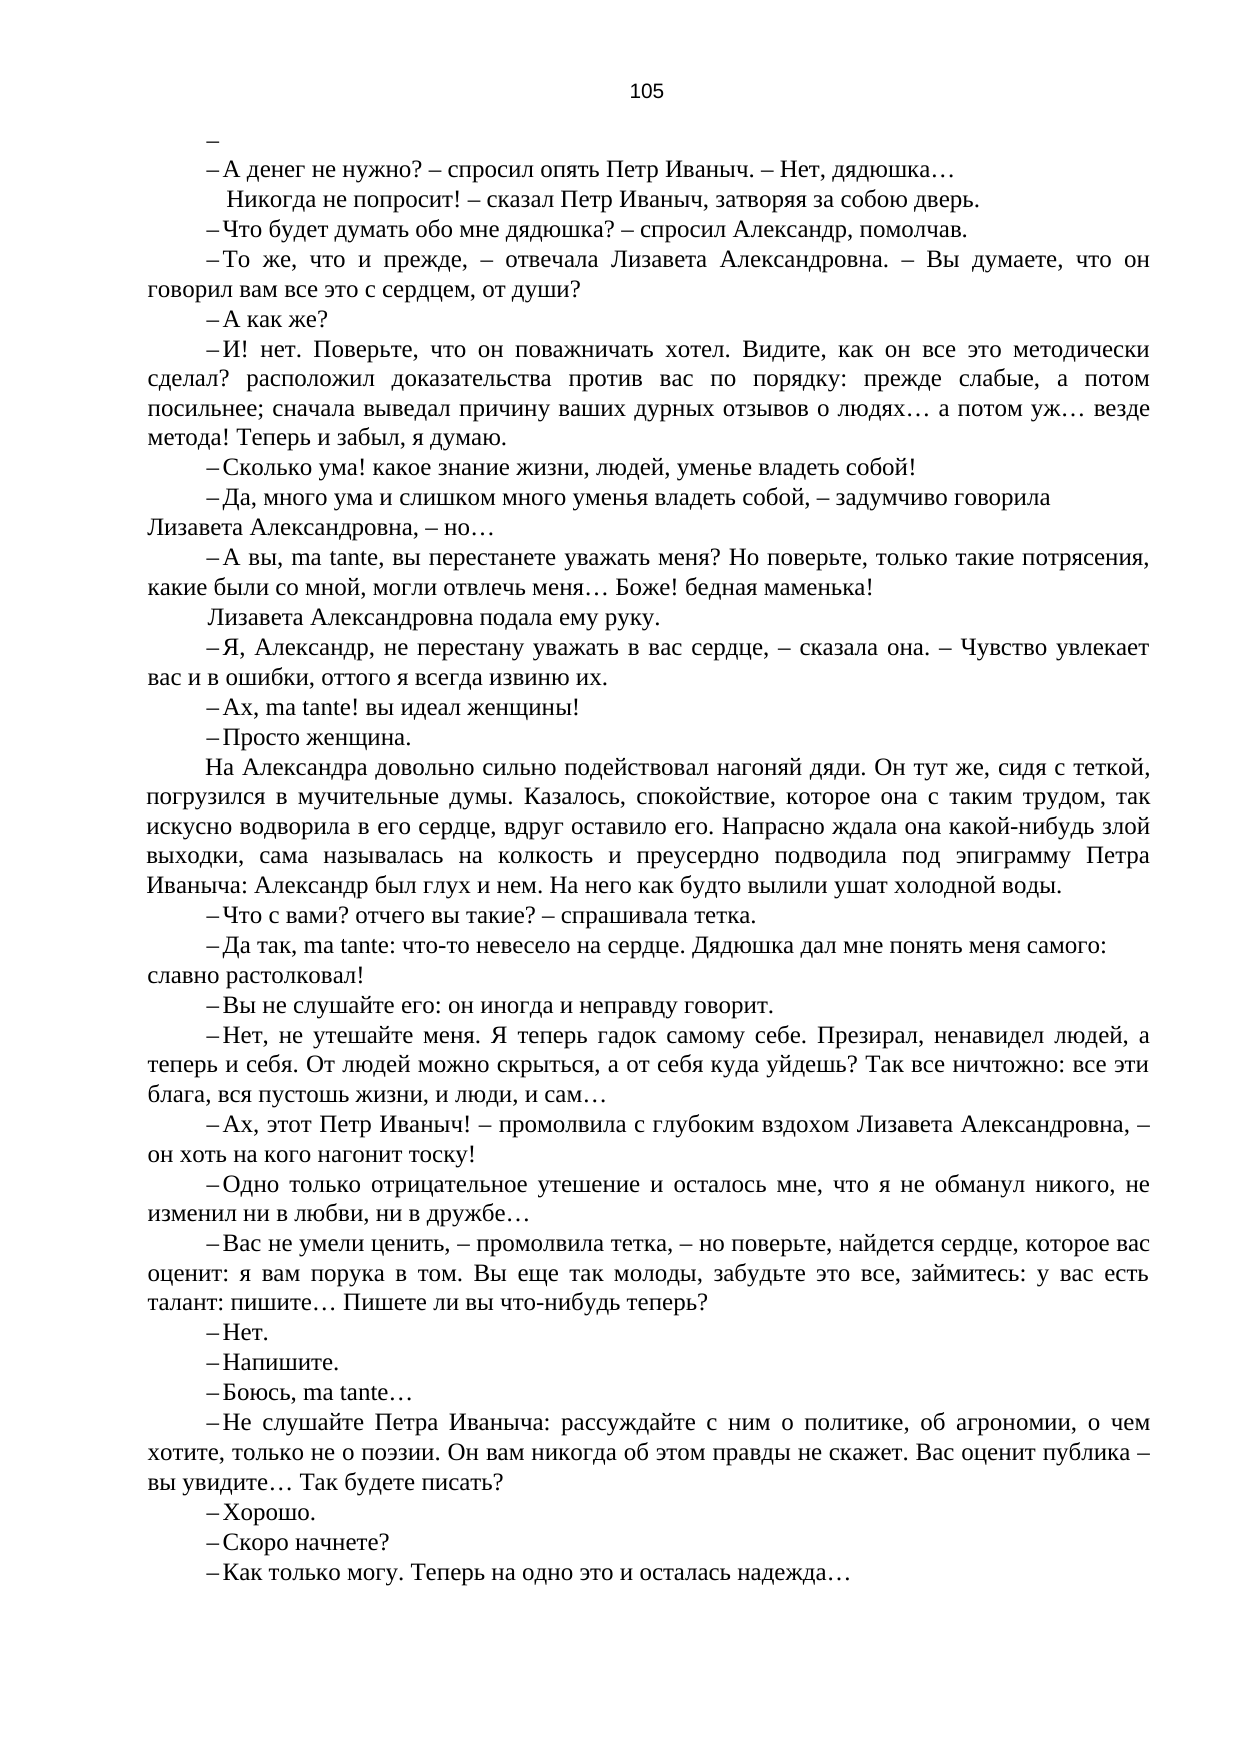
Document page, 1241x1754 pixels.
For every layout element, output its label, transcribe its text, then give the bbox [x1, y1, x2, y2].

list Хорошо. [147, 1497, 1151, 1525]
list Что с вами? отчего вы такие? – спрашивала тетка. [147, 900, 1151, 929]
list Вас не умели ценить, – промолвила тетка, – но поверьте, найдется сердце, которое вас оценит: я вам порука в том. Вы еще так молоды, забудьте это все, займитесь: у вас есть талант: пишите… Пишете ли вы что-нибудь теперь? [147, 1228, 1151, 1316]
list Сколько ума! какое знание жизни, людей, уменье владеть собой! [147, 452, 1151, 481]
list Я, Александр, не перестану уважать в вас сердце, – сказала она. – Чувство увлекает вас и в ошибки, оттого я всегда извиню их. [147, 632, 1151, 690]
list Просто женщина. [147, 722, 1151, 750]
text На Александра довольно сильно подействовал нагоняй дяди. Он тут же, сидя с теткой, погрузился в мучительные думы. Казалось, спокойствие, которое она с таким трудом, так искусно водворила в его сердце, вдруг оставило его. Напрасно ждала она какой-нибудь злой выходки, сама называлась на колкость и преусердно подводила под эпиграмму Петра Иваныча: Александр был глух и нем. На него как будто вылили ушат холодной воды. [146, 752, 1151, 899]
list И! нет. Поверьте, что он поважничать хотел. Видите, как он все это методически сделал? расположил доказательства против вас по порядку: прежде слабые, а потом посильнее; сначала выведал причину ваших дурных отзывов о людях… а потом уж… везде метода! Теперь и забыл, я думаю. [147, 334, 1151, 451]
list Да так, ma tante: что-то невесело на сердце. Дядюшка дал мне понять меня самого: [147, 930, 1151, 959]
list А как же? [147, 304, 1151, 332]
list Напишите. [147, 1347, 1151, 1376]
list Что будет думать обо мне дядюшка? – спросил Александр, помолчав. [147, 214, 1151, 243]
list Да, много ума и слишком много уменья владеть собой, – задумчиво говорила [147, 482, 1151, 511]
list Боюсь, ma tante… [147, 1377, 1151, 1406]
list Ах, ma tante! вы идеал женщины! [147, 692, 1151, 720]
list Одно только отрицательное утешение и осталось мне, что я не обманул никого, не изменил ни в любви, ни в дружбе… [147, 1169, 1151, 1227]
text Лизавета Александровна, – но… [147, 512, 1151, 541]
list Не слушайте Петра Иваныча: рассуждайте с ним о политике, об агрономии, о чем хотите, только не о поэзии. Он вам никогда об этом правды не скажет. Вас оценит публика – вы увидите… Так будете писать? [147, 1407, 1151, 1495]
list Ах, этот Петр Иваныч! – промолвила с глубоким вздохом Лизавета Александровна, – он хоть на кого нагонит тоску! [147, 1109, 1151, 1167]
text Никогда не попросит! – сказал Петр Иваныч, затворяя за собою дверь. [226, 184, 1151, 213]
list Вы не слушайте его: он иногда и неправду говорит. [147, 990, 1151, 1019]
list Скоро начнете? [147, 1527, 1151, 1555]
text славно растолковал! [147, 960, 1151, 989]
list То же, что и прежде, – отвечала Лизавета Александровна. – Вы думаете, что он говорил вам все это с сердцем, от души? [147, 244, 1151, 302]
text Лизавета Александровна подала ему руку. [207, 602, 1151, 631]
list Нет. [147, 1317, 1151, 1346]
list Как только могу. Теперь на одно это и осталась надежда… [147, 1557, 1151, 1585]
list А денег не нужно? – спросил опять Петр Иваныч. – Нет, дядюшка… [147, 154, 1151, 183]
list А вы, ma tante, вы перестанете уважать меня? Но поверьте, только такие потрясения, какие были со мной, могли отвлечь меня… Боже! бедная маменька! [147, 542, 1151, 601]
list Нет, не утешайте меня. Я теперь гадок самому себе. Презирал, ненавидел людей, а теперь и себя. От людей можно скрыться, а от себя куда уйдешь? Так все ничтожно: все эти блага, вся пустошь жизни, и люди, и сам… [147, 1020, 1151, 1108]
